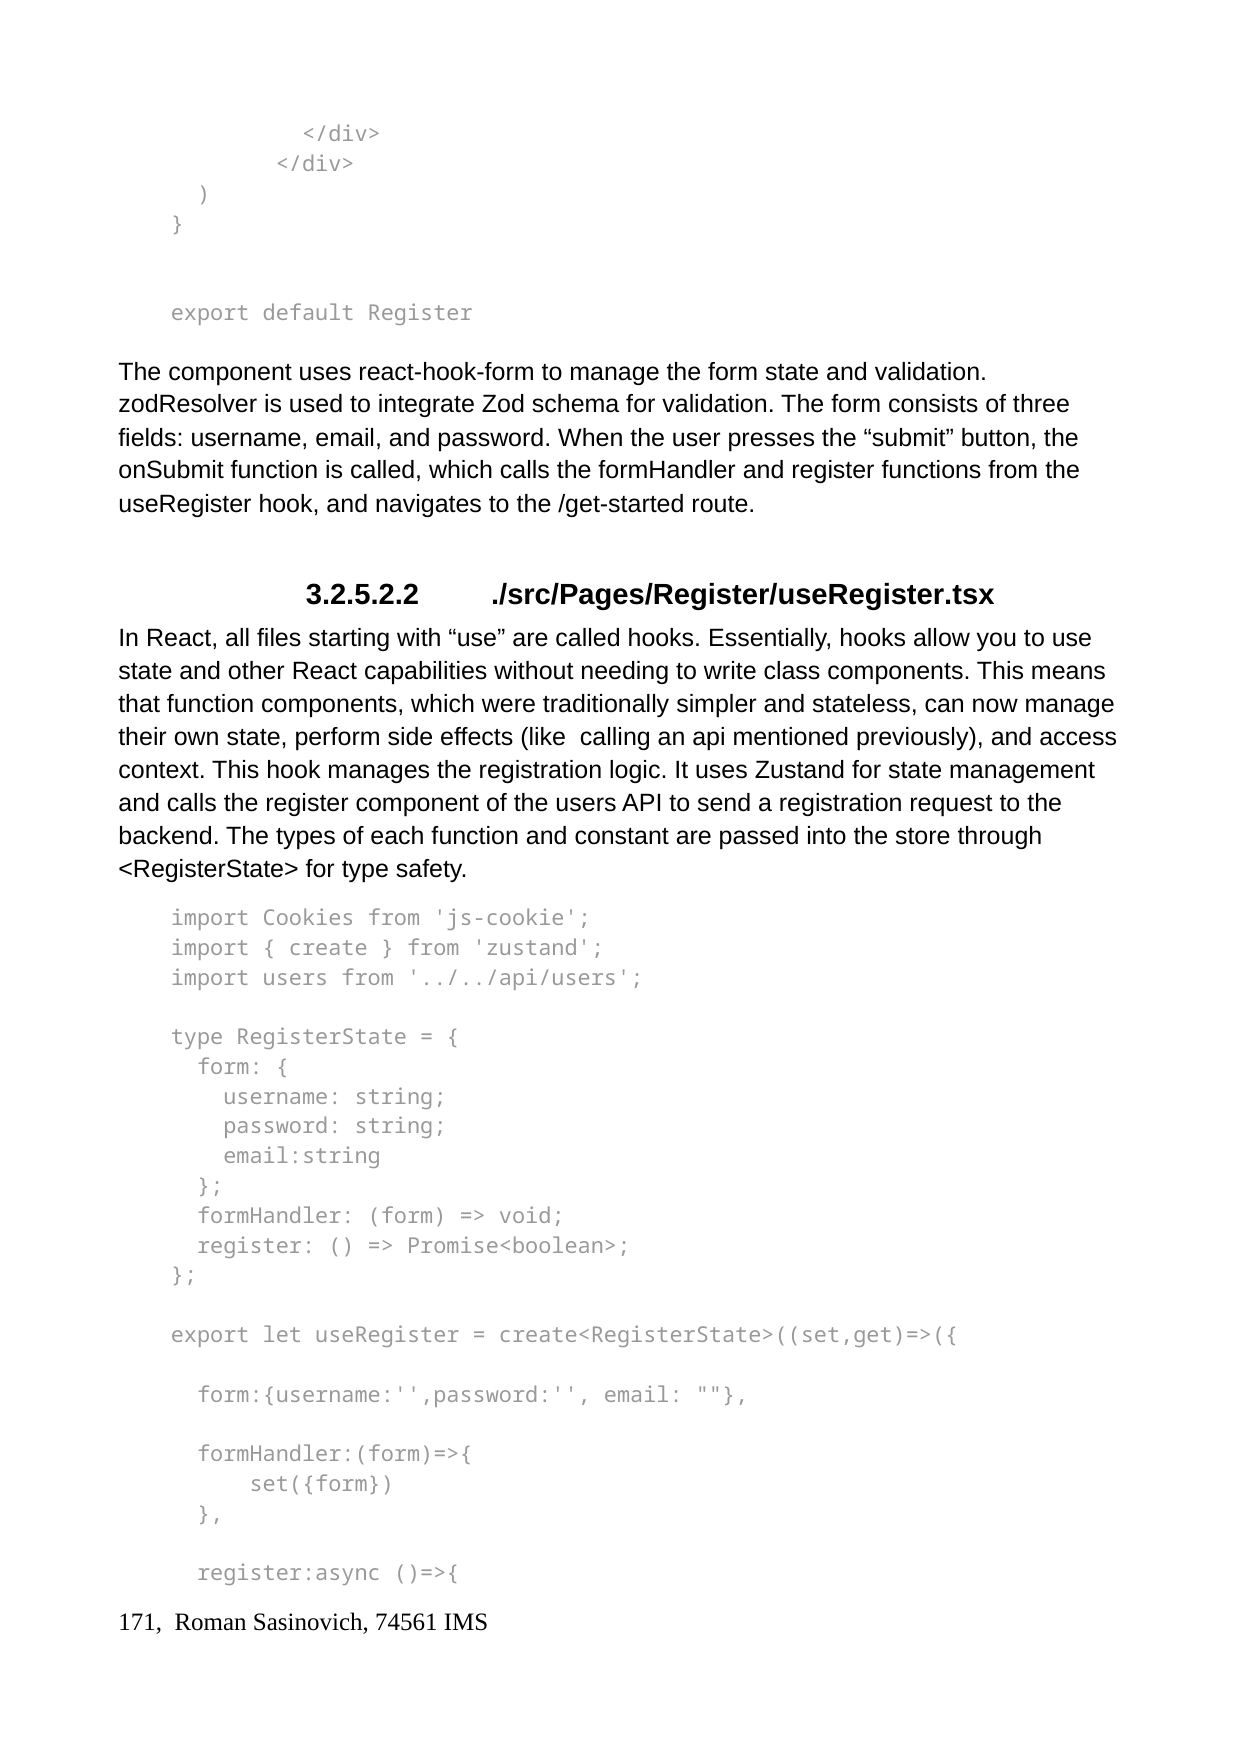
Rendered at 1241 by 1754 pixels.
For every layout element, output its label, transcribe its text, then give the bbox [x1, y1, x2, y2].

text form: { [118, 1051, 1122, 1081]
text import users from '../../api/users'; [118, 962, 1122, 991]
text email:string [118, 1140, 1122, 1170]
text } [118, 207, 1122, 237]
text password: string; [118, 1111, 1122, 1140]
text The component uses react-hook-form to manage the form state and validation. zodResolver is used to integrate Zod schema for validation. The form consists of three fields: username, email, and password. When the user presses the “submit” button, the onSubmit function is called, which calls the formHandler and register functions from the useRegister hook, and navigates to the /get-started route. [118, 356, 1122, 517]
subtitle ./src/Pages/Register/useRegister.tsx [306, 577, 1122, 611]
text </div> [118, 148, 1122, 178]
text formHandler: (form) => void; [118, 1200, 1122, 1230]
text export let useRegister = create<RegisterState>((set,get)=>({ [118, 1319, 1122, 1349]
text formHandler:(form)=>{ [118, 1438, 1122, 1468]
text </div> [118, 118, 1122, 148]
text type RegisterState = { [118, 1021, 1122, 1051]
text form:{username:'',password:'', email: ""}, [118, 1379, 1122, 1408]
text import { create } from 'zustand'; [118, 932, 1122, 962]
text In React, all files starting with “use” are called hooks. Essentially, hooks allow you to use state and other React capabilities without needing to write class components. This means that function components, which were traditionally simpler and stateless, can now manage their own state, perform side effects (like calling an api mentioned previously), and access context. This hook manages the registration logic. It uses Zustand for state management and calls the register component of the users API to send a registration request to the backend. The types of each function and constant are passed into the store through <RegisterState> for type safety. [118, 623, 1122, 883]
text username: string; [118, 1081, 1122, 1111]
text register:async ()=>{ [118, 1557, 1122, 1587]
text set({form}) [118, 1468, 1122, 1498]
text import Cookies from 'js-cookie'; [118, 902, 1122, 932]
text ) [118, 178, 1122, 207]
text register: () => Promise<boolean>; [118, 1230, 1122, 1259]
text }; [118, 1259, 1122, 1289]
text }, [118, 1498, 1122, 1528]
text }; [118, 1170, 1122, 1200]
text export default Register [118, 297, 1122, 327]
